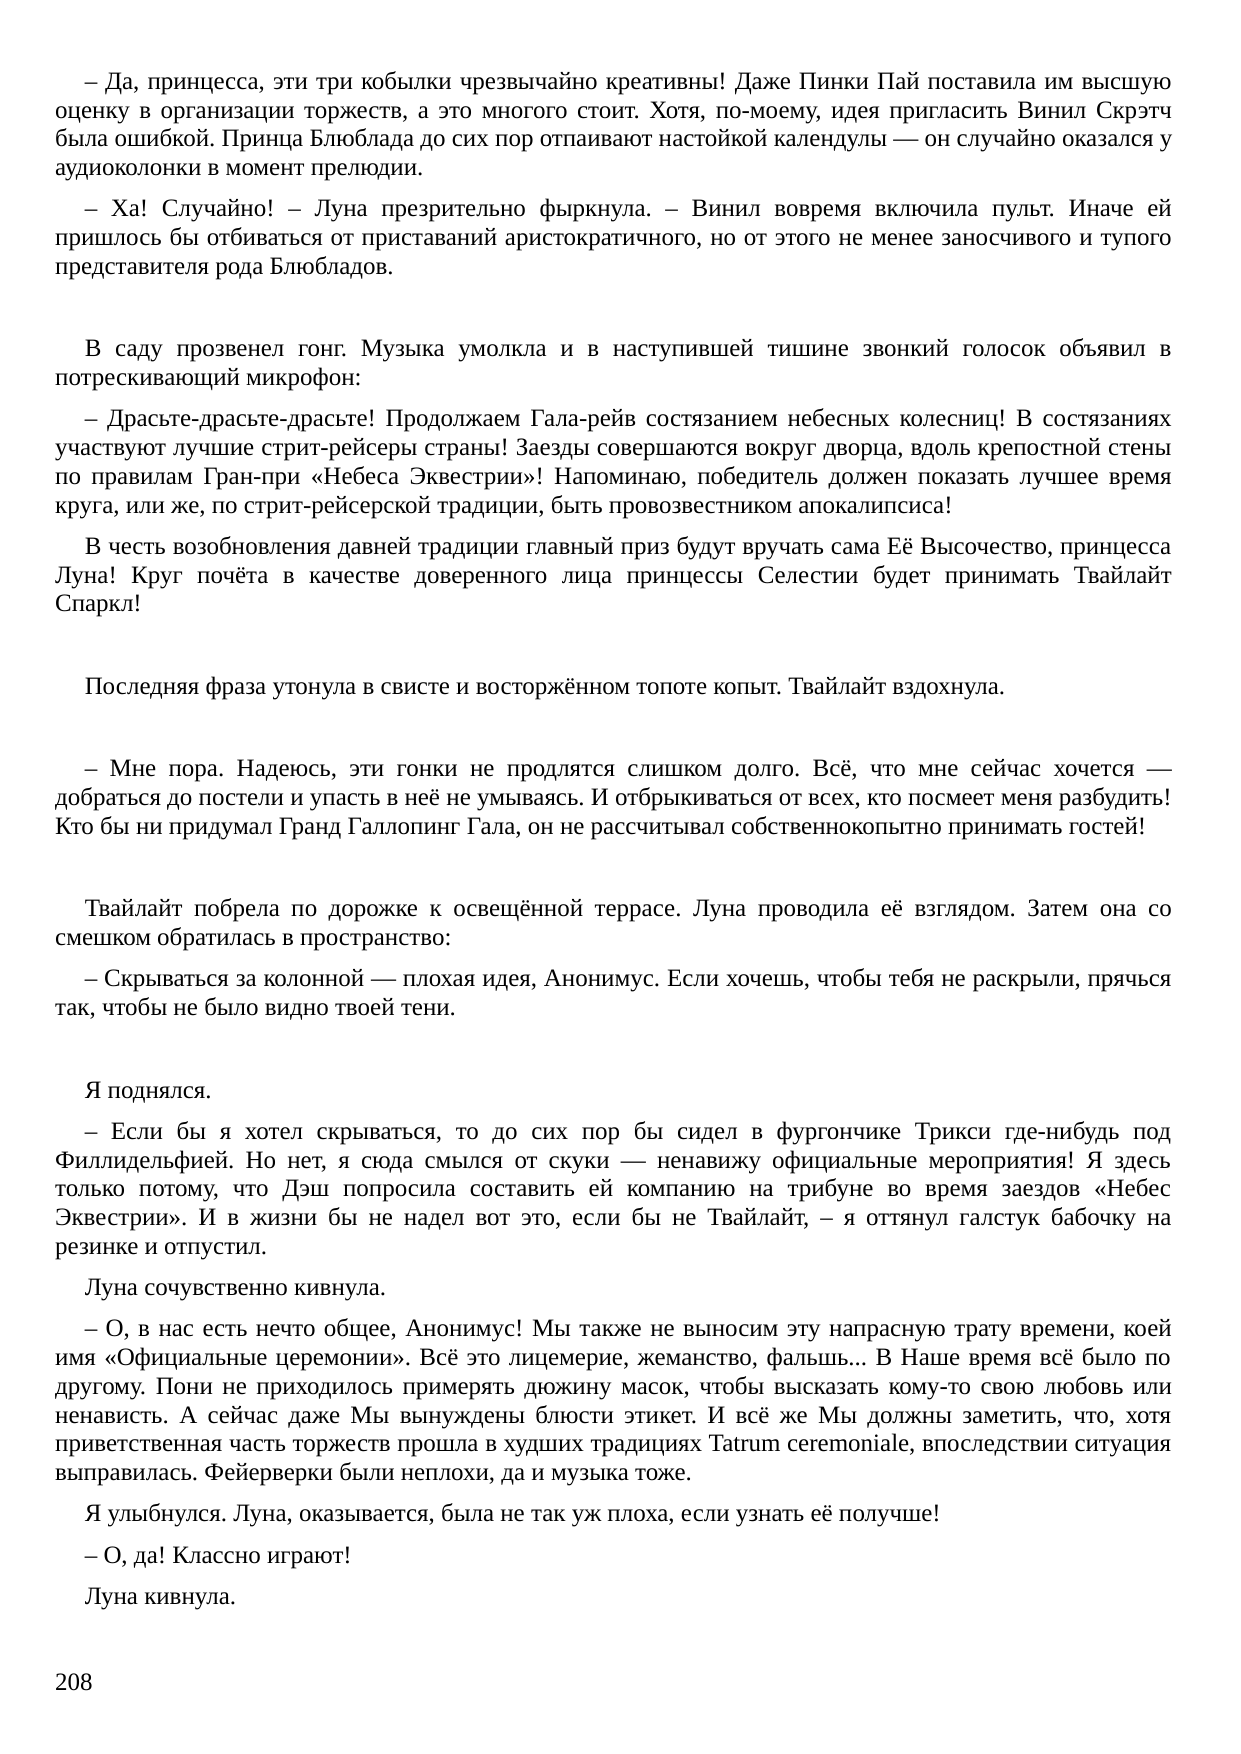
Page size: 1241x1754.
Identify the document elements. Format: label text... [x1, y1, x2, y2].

text Я улыбнулся. Луна, оказывается, была не так уж плоха, если узнать её получше! [55, 1498, 1173, 1527]
text – Скрываться за колонной — плохая идея, Анонимус. Если хочешь, чтобы тебя не раскрыли, прячься так, чтобы не было видно твоей тени. [55, 963, 1173, 1021]
text – Ха! Случайно! – Луна презрительно фыркнула. – Винил вовремя включила пульт. Иначе ей пришлось бы отбиваться от приставаний аристократичного, но от этого не менее заносчивого и тупого представителя рода Блюбладов. [55, 193, 1173, 280]
text – Если бы я хотел скрываться, то до сих пор бы сидел в фургончике Трикси где-нибудь под Филлидельфией. Но нет, я сюда смылся от скуки — ненавижу официальные мероприятия! Я здесь только потому, что Дэш попросила составить ей компанию на трибуне во время заездов «Небес Эквестрии». И в жизни бы не надел вот это, если бы не Твайлайт, – я оттянул галстук бабочку на резинке и отпустил. [55, 1116, 1173, 1260]
text В честь возобновления давней традиции главный приз будут вручать сама Её Высочество, принцесса Луна! Круг почёта в качестве доверенного лица принцессы Селестии будет принимать Твайлайт Спаркл! [55, 531, 1173, 617]
text Твайлайт побрела по дорожке к освещённой террасе. Луна проводила её взглядом. Затем она со смешком обратилась в пространство: [55, 893, 1173, 951]
text Я поднялся. [55, 1075, 1173, 1103]
text – Да, принцесса, эти три кобылки чрезвычайно креативны! Даже Пинки Пай поставила им высшую оценку в организации торжеств, а это многого стоит. Хотя, по-моему, идея пригласить Винил Скрэтч была ошибкой. Принца Блюблада до сих пор отпаивают настойкой календулы — он случайно оказался у аудиоколонки в момент прелюдии. [55, 66, 1173, 181]
text – Мне пора. Надеюсь, эти гонки не продлятся слишком долго. Всё, что мне сейчас хочется — добраться до постели и упасть в неё не умываясь. И отбрыкиваться от всех, кто посмеет меня разбудить! Кто бы ни придумал Гранд Галлопинг Гала, он не рассчитывал собственнокопытно принимать гостей! [55, 753, 1173, 840]
text Последняя фраза утонула в свисте и восторжённом топоте копыт. Твайлайт вздохнула. [55, 671, 1173, 700]
text Луна кивнула. [55, 1581, 1173, 1610]
text – О, да! Классно играют! [55, 1540, 1173, 1568]
text – Драсьте-драсьте-драсьте! Продолжаем Гала-рейв состязанием небесных колесниц! В состязаниях участвуют лучшие стрит-рейсеры страны! Заезды совершаются вокруг дворца, вдоль крепостной стены по правилам Гран-при «Небеса Эквестрии»! Напоминаю, победитель должен показать лучшее время круга, или же, по стрит-рейсерской традиции, быть провозвестником апокалипсиса! [55, 403, 1173, 518]
text Луна сочувственно кивнула. [55, 1272, 1173, 1301]
text – О, в нас есть нечто общее, Анонимус! Мы также не выносим эту напрасную трату времени, коей имя «Официальные церемонии». Всё это лицемерие, жеманство, фальшь... В Наше время всё было по другому. Пони не приходилось примерять дюжину масок, чтобы высказать кому-то свою любовь или ненависть. А сейчас даже Мы вынуждены блюсти этикет. И всё же Мы должны заметить, что, хотя приветственная часть торжеств прошла в худших традициях Tatrum ceremoniale, впоследствии ситуация выправилась. Фейерверки были неплохи, да и музыка тоже. [55, 1313, 1173, 1486]
text В саду прозвенел гонг. Музыка умолкла и в наступившей тишине звонкий голосок объявил в потрескивающий микрофон: [55, 333, 1173, 391]
